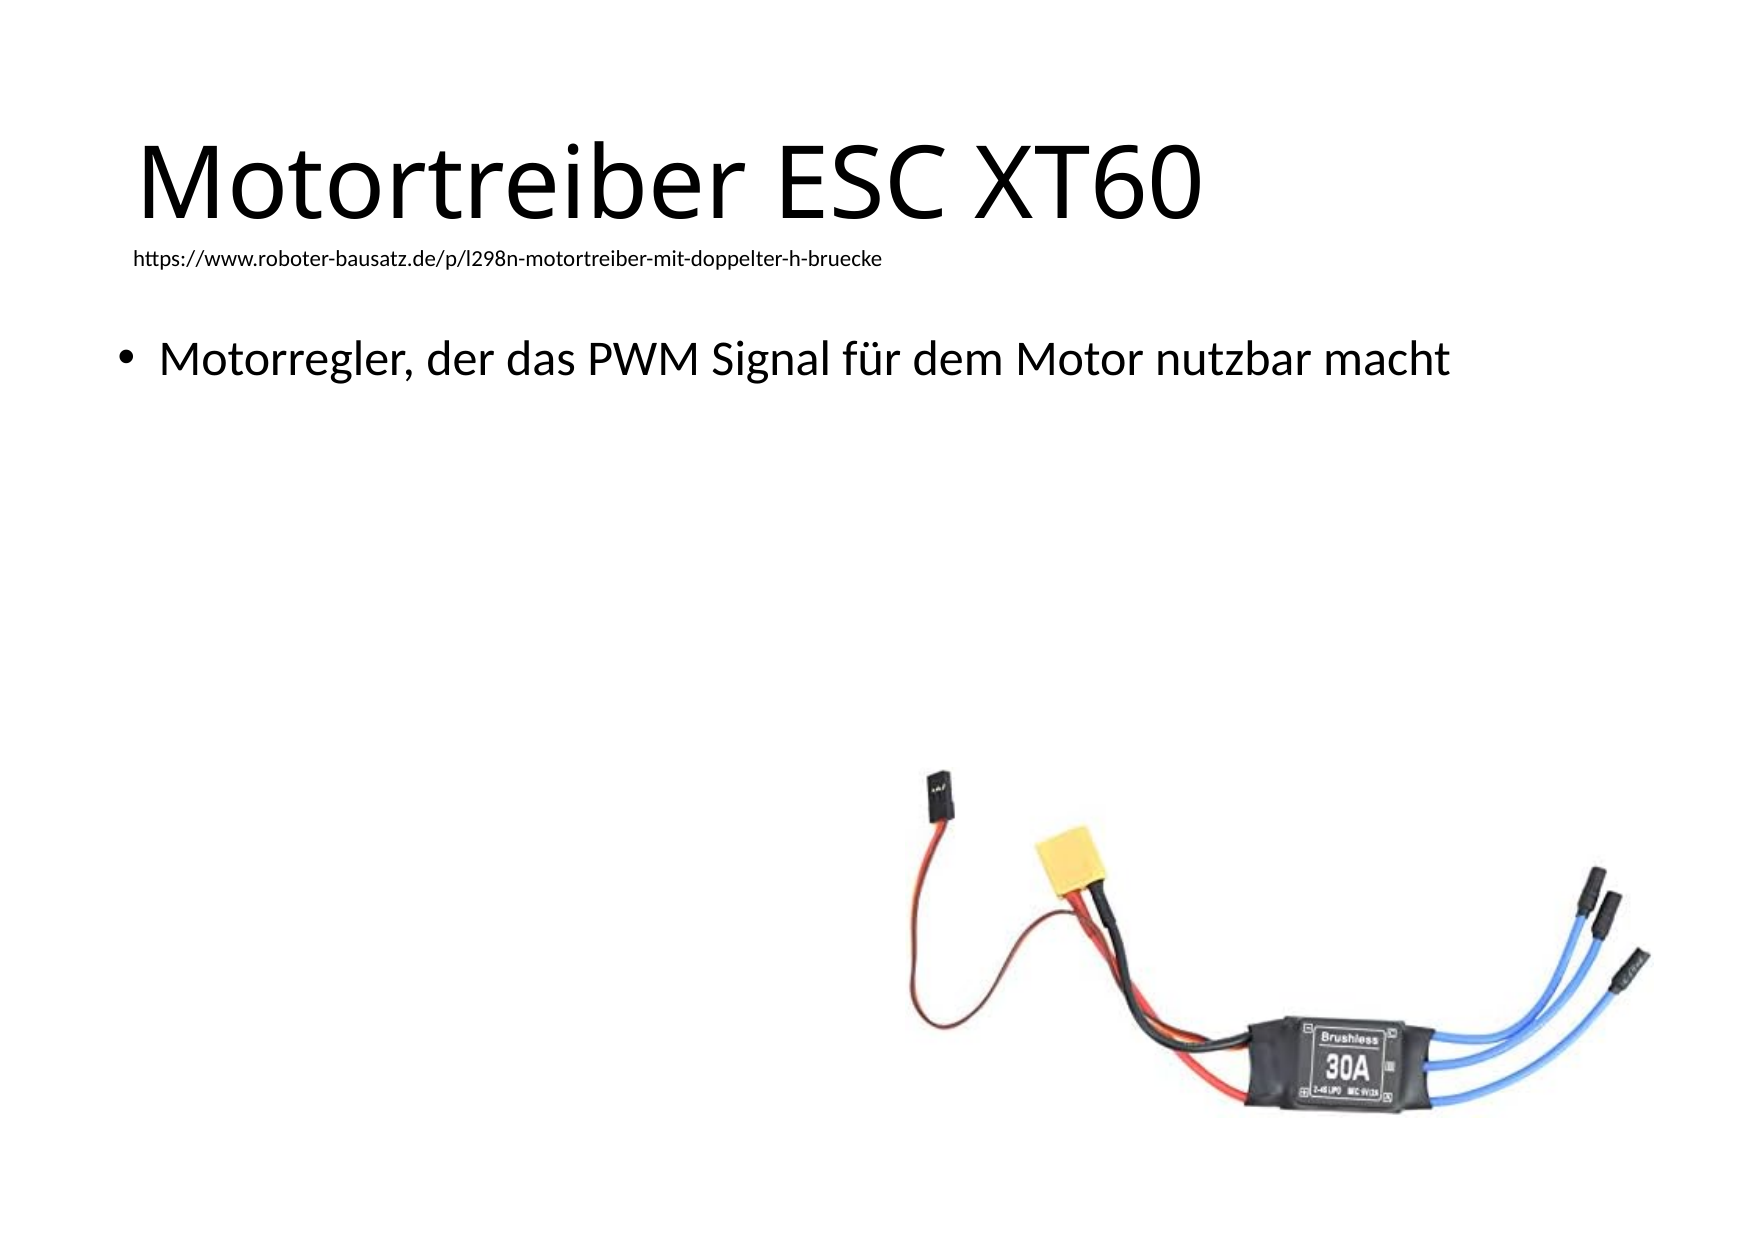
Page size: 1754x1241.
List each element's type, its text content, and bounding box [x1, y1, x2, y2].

text_box https://www.roboter-bausatz.de/p/l298n-motortreiber-mit-doppelter-h-bruecke [118, 236, 899, 302]
picture [905, 767, 1654, 1118]
title Motortreiber ESC XT60 [120, 66, 1634, 306]
list Motorregler, der das PWM Signal für dem Motor nutzbar macht [102, 324, 1654, 631]
